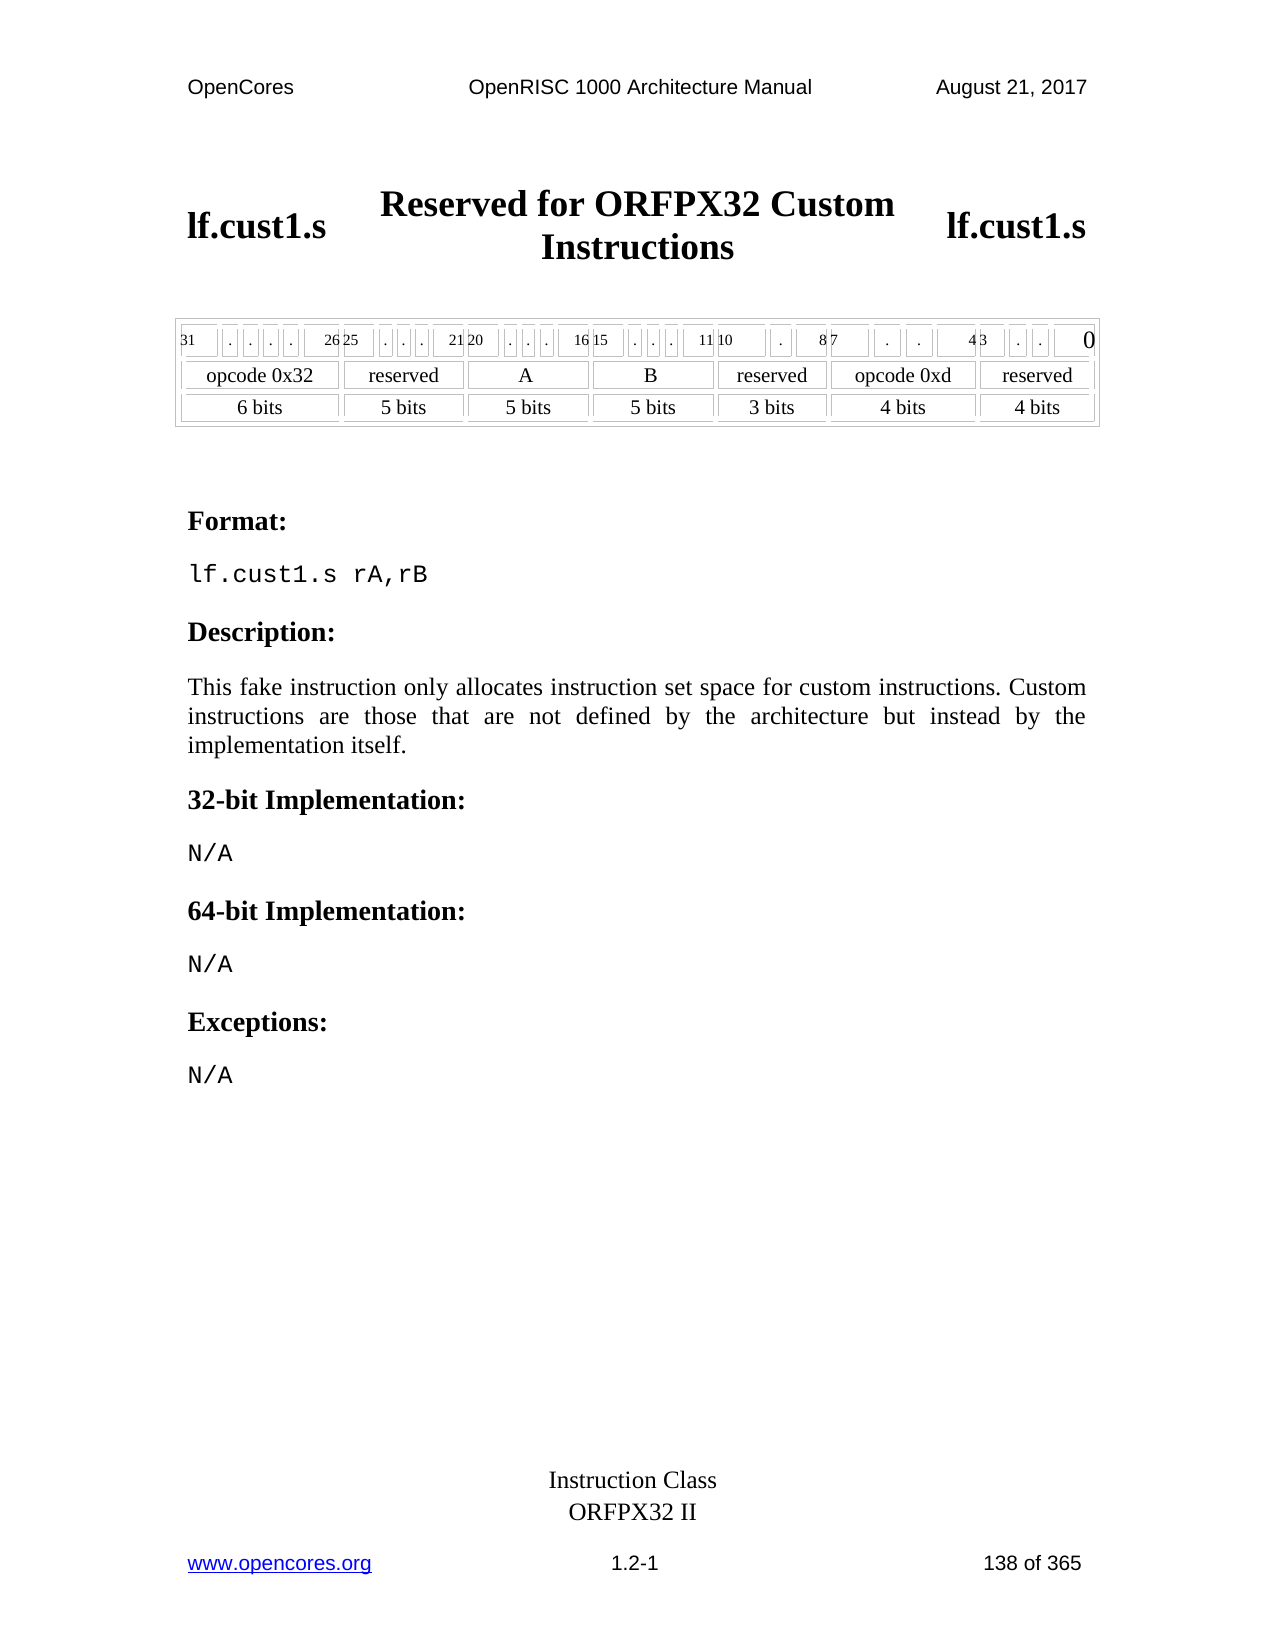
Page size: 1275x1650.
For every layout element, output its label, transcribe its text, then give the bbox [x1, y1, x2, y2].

text lf.cust1.s rA,rB [187, 561, 1087, 590]
text Format: [187, 504, 1087, 536]
text N/A [187, 952, 1087, 980]
text 64-bit Implementation: [187, 894, 1087, 927]
text N/A [187, 1062, 1087, 1091]
text Exceptions: [187, 1005, 1087, 1037]
text Description: [187, 615, 1087, 647]
text 32-bit Implementation: [187, 783, 1087, 816]
text This fake instruction only allocates instruction set space for custom instructions. Custom instructions are those that are not defined by the architecture but instead by the implementation itself. [187, 672, 1087, 758]
text N/A [187, 841, 1087, 869]
